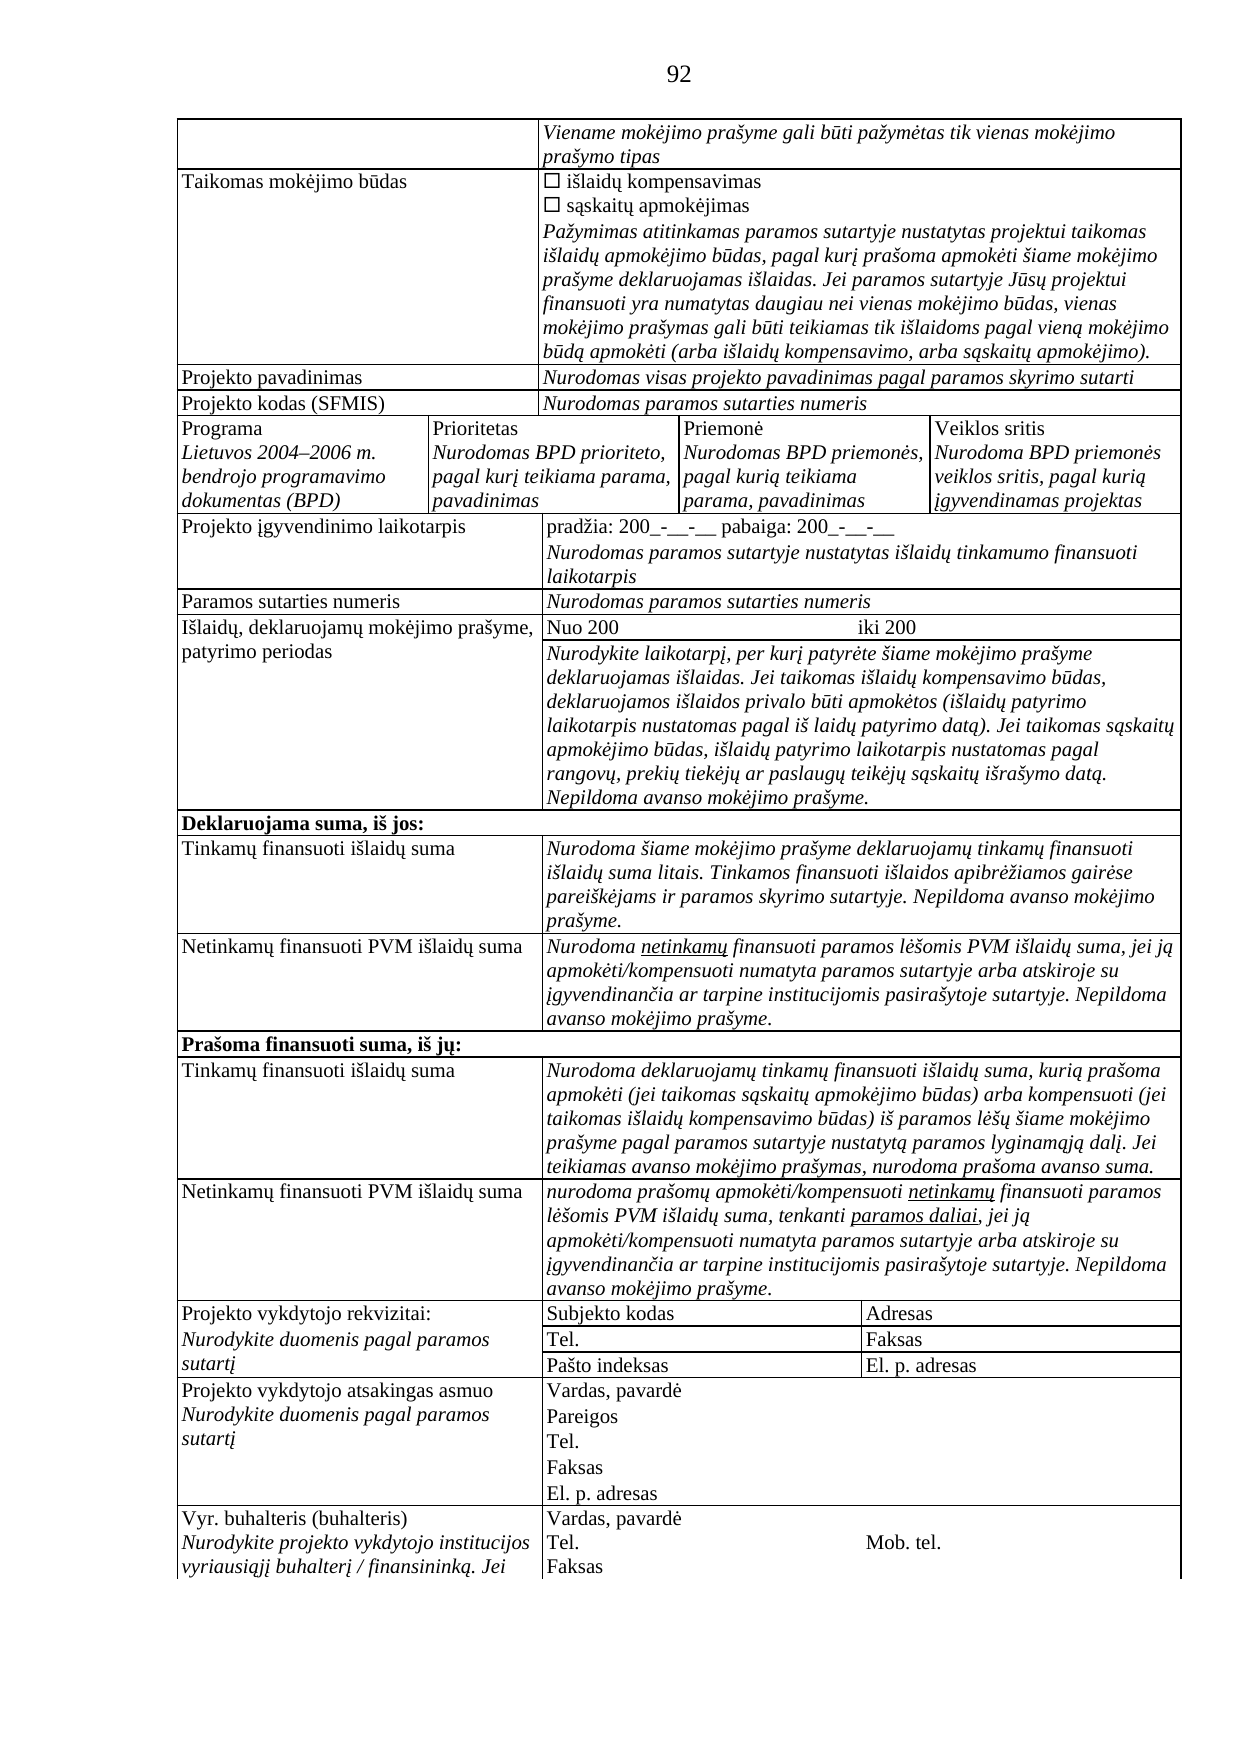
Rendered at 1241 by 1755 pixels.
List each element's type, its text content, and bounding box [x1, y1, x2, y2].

table_cell Veiklos sritis Nurodoma BPD priemonės veiklos sritis, pagal kurią įgyvendinamas projektas [931, 416, 1180, 512]
table_cell Tel. [543, 1530, 861, 1554]
table_cell Tinkamų finansuoti išlaidų suma [178, 1058, 542, 1178]
table_cell Adresas [862, 1301, 1180, 1325]
table_cell Išlaidų, deklaruojamų mokėjimo prašyme, patyrimo periodas [178, 615, 542, 809]
table_cell Tel. [543, 1428, 1180, 1453]
table_cell Nurodoma netinkamų finansuoti paramos lėšomis PVM išlaidų suma, jei ją apmokėti/kompensuoti numatyta paramos sutartyje arba atskiroje su įgyvendinančia ar tarpine institucijomis pasirašytoje sutartyje. Nepildoma avanso mokėjimo prašyme. [543, 934, 1180, 1030]
table_cell  išlaidų kompensavimas  sąskaitų apmokėjimas [539, 170, 1180, 217]
table_cell Projekto vykdytojo rekvizitai: [178, 1301, 542, 1325]
table_cell Projekto pavadinimas [178, 365, 538, 389]
table_header [178, 120, 538, 168]
table_cell Subjekto kodas [543, 1301, 861, 1325]
table_cell Projekto įgyvendinimo laikotarpis [178, 514, 542, 588]
table_cell nurodoma prašomų apmokėti/kompensuoti netinkamų finansuoti paramos lėšomis PVM išlaidų suma, tenkanti paramos daliai, jei ją apmokėti/kompensuoti numatyta paramos sutartyje arba atskiroje su įgyvendinančia ar tarpine institucijomis pasirašytoje sutartyje. Nepildoma avanso mokėjimo prašyme. [543, 1180, 1180, 1300]
table_cell Faksas [862, 1327, 1180, 1351]
table_cell Netinkamų finansuoti PVM išlaidų suma [178, 934, 542, 1030]
table_cell Viename mokėjimo prašyme gali būti pažymėtas tik vienas mokėjimo prašymo tipas [539, 120, 1180, 168]
table_cell Taikomas mokėjimo būdas [178, 170, 538, 363]
table_cell Projekto kodas (SFMIS) [178, 391, 538, 415]
table_cell Pareigos [543, 1402, 1180, 1428]
table_cell Paramos sutarties numeris [178, 590, 542, 613]
table_cell Pašto indeksas [543, 1353, 861, 1377]
table_cell Mob. tel. [861, 1530, 1180, 1554]
table_cell Tel. [543, 1327, 861, 1351]
table_cell Nurodomas paramos sutarties numeris [543, 590, 1180, 613]
table_cell Projekto vykdytojo atsakingas asmuo Nurodykite duomenis pagal paramos sutartį [178, 1378, 542, 1505]
table_cell Pažymimas atitinkamas paramos sutartyje nustatytas projektui taikomas išlaidų apmokėjimo būdas, pagal kurį prašoma apmokėti šiame mokėjimo prašyme deklaruojamas išlaidas. Jei paramos sutartyje Jūsų projektui finansuoti yra numatytas daugiau nei vienas mokėjimo būdas, vienas mokėjimo prašymas gali būti teikiamas tik išlaidoms pagal vieną mokėjimo būdą apmokėti (arba išlaidų kompensavimo, arba sąskaitų apmokėjimo). [539, 218, 1180, 363]
table_cell Nuo 200 iki 200 [543, 615, 1180, 639]
table_cell pradžia: 200_-__-__ pabaiga: 200_-__-__ [543, 514, 1180, 538]
table_cell Vyr. buhalteris (buhalteris) [178, 1506, 542, 1530]
table_cell Nurodomas paramos sutartyje nustatytas išlaidų tinkamumo finansuoti laikotarpis [543, 538, 1180, 588]
table_cell Nurodykite duomenis pagal paramos sutartį [178, 1325, 542, 1377]
table_cell Nurodomas paramos sutarties numeris [539, 391, 1180, 415]
table_cell El. p. adresas [543, 1479, 1180, 1505]
table_cell Tinkamų finansuoti išlaidų suma [178, 836, 542, 932]
table_cell Nurodoma šiame mokėjimo prašyme deklaruojamų tinkamų finansuoti išlaidų suma litais. Tinkamos finansuoti išlaidos apibrėžiamos gairėse pareiškėjams ir paramos skyrimo sutartyje. Nepildoma avanso mokėjimo prašyme. [543, 836, 1180, 932]
table_cell Nurodykite projekto vykdytojo institucijos vyriausiąjį buhalterį / finansininką. Jei [178, 1530, 542, 1578]
table_cell Faksas [543, 1454, 1180, 1479]
table_cell Deklaruojama suma, iš jos: [178, 811, 1180, 835]
table_cell Nurodoma deklaruojamų tinkamų finansuoti išlaidų suma, kurią prašoma apmokėti (jei taikomas sąskaitų apmokėjimo būdas) arba kompensuoti (jei taikomas išlaidų kompensavimo būdas) iš paramos lėšų šiame mokėjimo prašyme pagal paramos sutartyje nustatytą paramos lyginamąją dalį. Jei teikiamas avanso mokėjimo prašymas, nurodoma prašoma avanso suma. [543, 1058, 1180, 1178]
table_cell Programa Lietuvos 2004–2006 m. bendrojo programavimo dokumentas (BPD) [178, 416, 428, 512]
table_cell Faksas [543, 1554, 1180, 1578]
table_cell Priemonė Nurodomas BPD priemonės, pagal kurią teikiama parama, pavadinimas [680, 416, 929, 512]
table_cell Prašoma finansuoti suma, iš jų: [178, 1032, 1180, 1056]
table_cell Vardas, pavardė [543, 1506, 1180, 1530]
table_cell Vardas, pavardė [543, 1378, 1180, 1402]
table_cell Nurodykite laikotarpį, per kurį patyrėte šiame mokėjimo prašyme deklaruojamas išlaidas. Jei taikomas išlaidų kompensavimo būdas, deklaruojamos išlaidos privalo būti apmokėtos (išlaidų patyrimo laikotarpis nustatomas pagal iš laidų patyrimo datą). Jei taikomas sąskaitų apmokėjimo būdas, išlaidų patyrimo laikotarpis nustatomas pagal rangovų, prekių tiekėjų ar paslaugų teikėjų sąskaitų išrašymo datą. Nepildoma avanso mokėjimo prašyme. [543, 641, 1180, 809]
table_cell Nurodomas visas projekto pavadinimas pagal paramos skyrimo sutarti [539, 365, 1180, 389]
table_cell Netinkamų finansuoti PVM išlaidų suma [178, 1180, 542, 1300]
table_cell Prioritetas Nurodomas BPD prioriteto, pagal kurį teikiama parama, pavadinimas [429, 416, 678, 512]
table_cell El. p. adresas [862, 1353, 1180, 1377]
